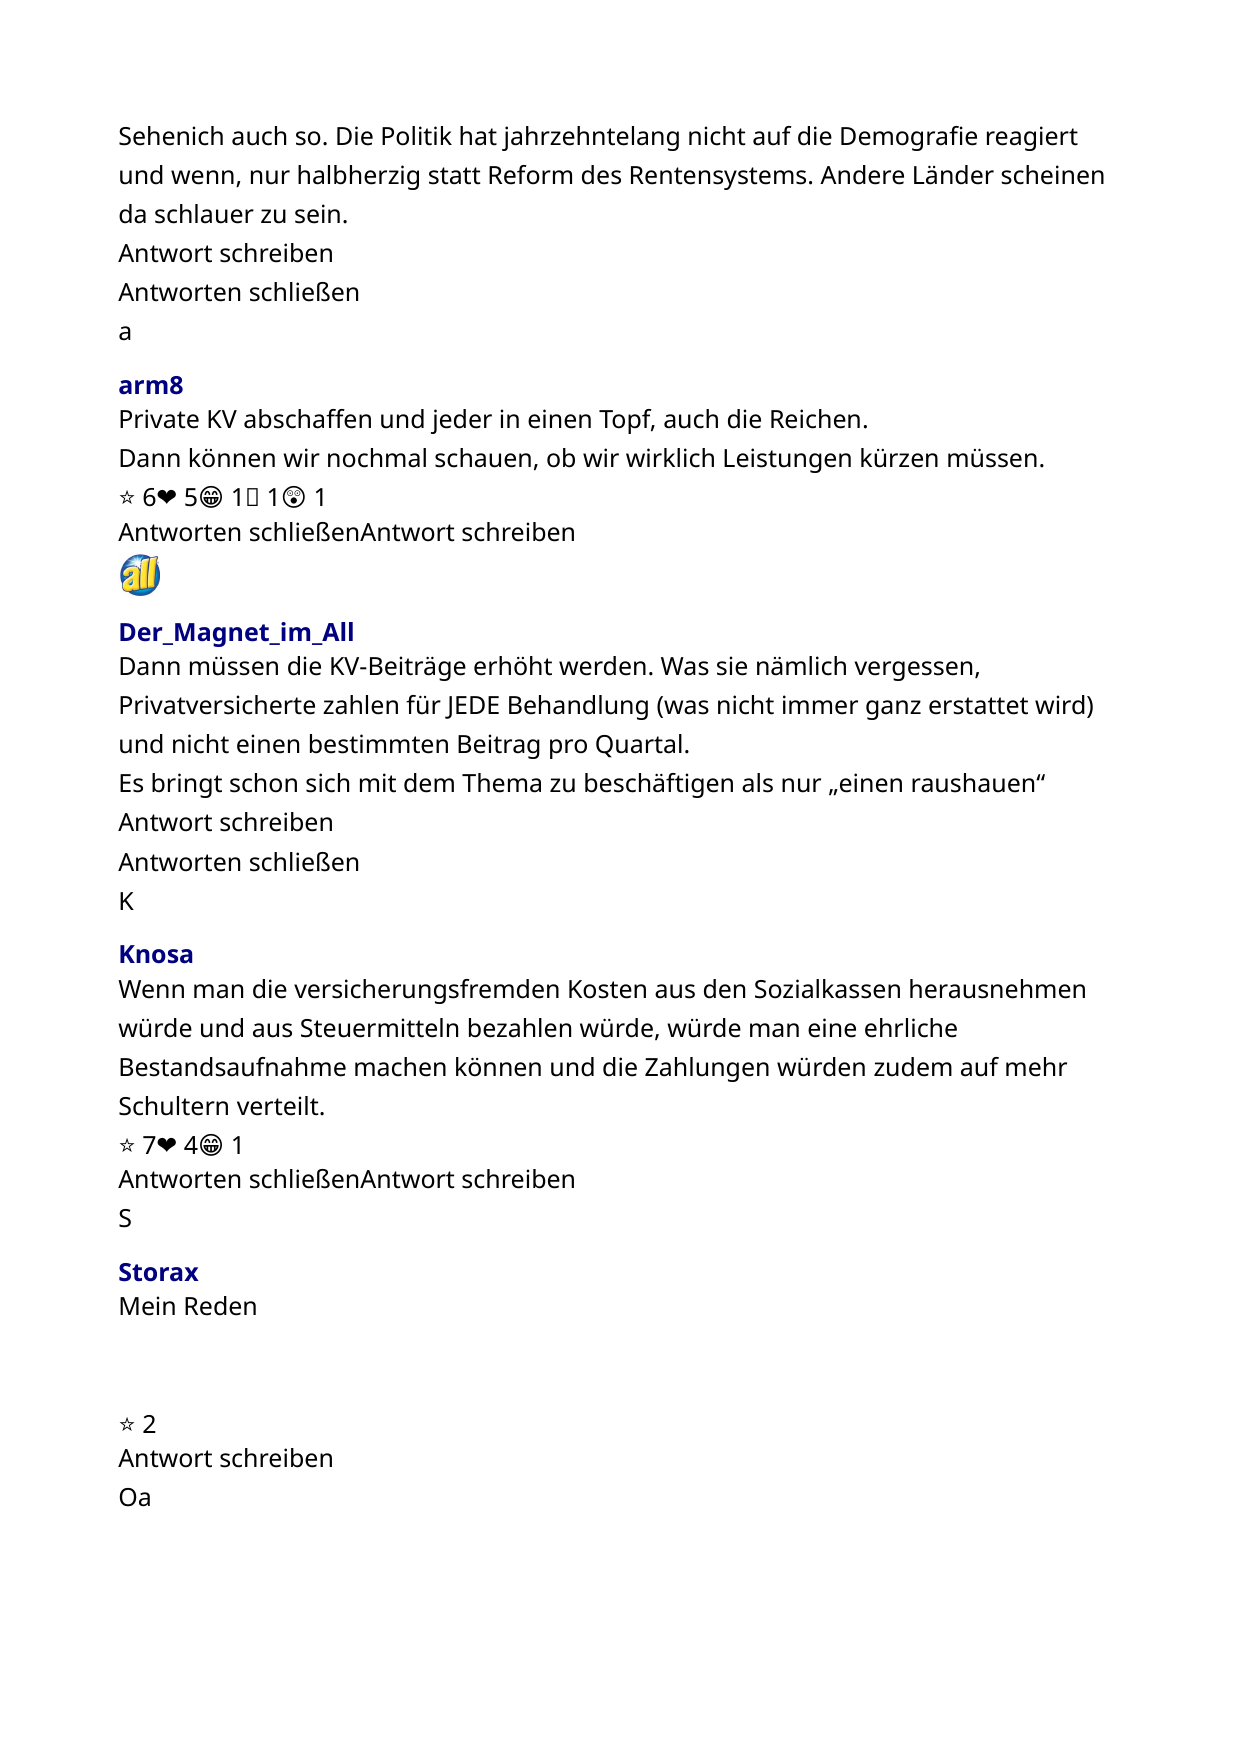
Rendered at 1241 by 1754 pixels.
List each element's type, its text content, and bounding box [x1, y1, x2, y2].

subtitle Der_Magnet_im_All [118, 614, 1122, 648]
text K [118, 883, 1122, 917]
text Antworten schließenAntwort schreiben [118, 1162, 1122, 1196]
text Antworten schließen [118, 844, 1122, 878]
text Antwort schreiben [118, 805, 1122, 839]
picture [118, 553, 161, 596]
text Oa [118, 1480, 1122, 1514]
text Dann müssen die KV-Beiträge erhöht werden. Was sie nämlich vergessen, Privatversicherte zahlen für JEDE Behandlung (was nicht immer ganz erstattet wird) und nicht einen bestimmten Beitrag pro Quartal. [118, 648, 1122, 761]
subtitle Storax [118, 1255, 1122, 1289]
text a [118, 314, 1122, 348]
text Private KV abschaffen und jeder in einen Topf, auch die Reichen. [118, 402, 1122, 436]
text Antworten schließenAntwort schreiben [118, 514, 1122, 548]
text ⭐️ 7❤️ 4😁 1 [118, 1128, 1122, 1162]
text Sehenich auch so. Die Politik hat jahrzehntelang nicht auf die Demografie reagiert und wenn, nur halbherzig statt Reform des Rentensystems. Andere Länder scheinen da schlauer zu sein. [118, 118, 1122, 231]
text ⭐️ 6❤️ 5😁 1🤨 1😲 1 [118, 480, 1122, 514]
text Antworten schließen [118, 275, 1122, 309]
text Antwort schreiben [118, 1441, 1122, 1474]
text Es bringt schon sich mit dem Thema zu beschäftigen als nur „einen raushauen“ [118, 766, 1122, 800]
text S [118, 1201, 1122, 1235]
text Mein Reden https://www.zeit.de/politik/deutschland/2025-08/veronika-grimm-wirtschaftsweise-sozialversicherung-kuerzung#cid-77081662 [118, 1289, 1122, 1401]
text ⭐️ 2 [118, 1406, 1122, 1441]
text Wenn man die versicherungsfremden Kosten aus den Sozialkassen herausnehmen würde und aus Steuermitteln bezahlen würde, würde man eine ehrliche Bestandsaufnahme machen können und die Zahlungen würden zudem auf mehr Schultern verteilt. [118, 971, 1122, 1123]
text Antwort schreiben [118, 236, 1122, 270]
subtitle arm8 [118, 368, 1122, 402]
text Dann können wir nochmal schauen, ob wir wirklich Leistungen kürzen müssen. [118, 441, 1122, 475]
subtitle Knosa [118, 937, 1122, 971]
